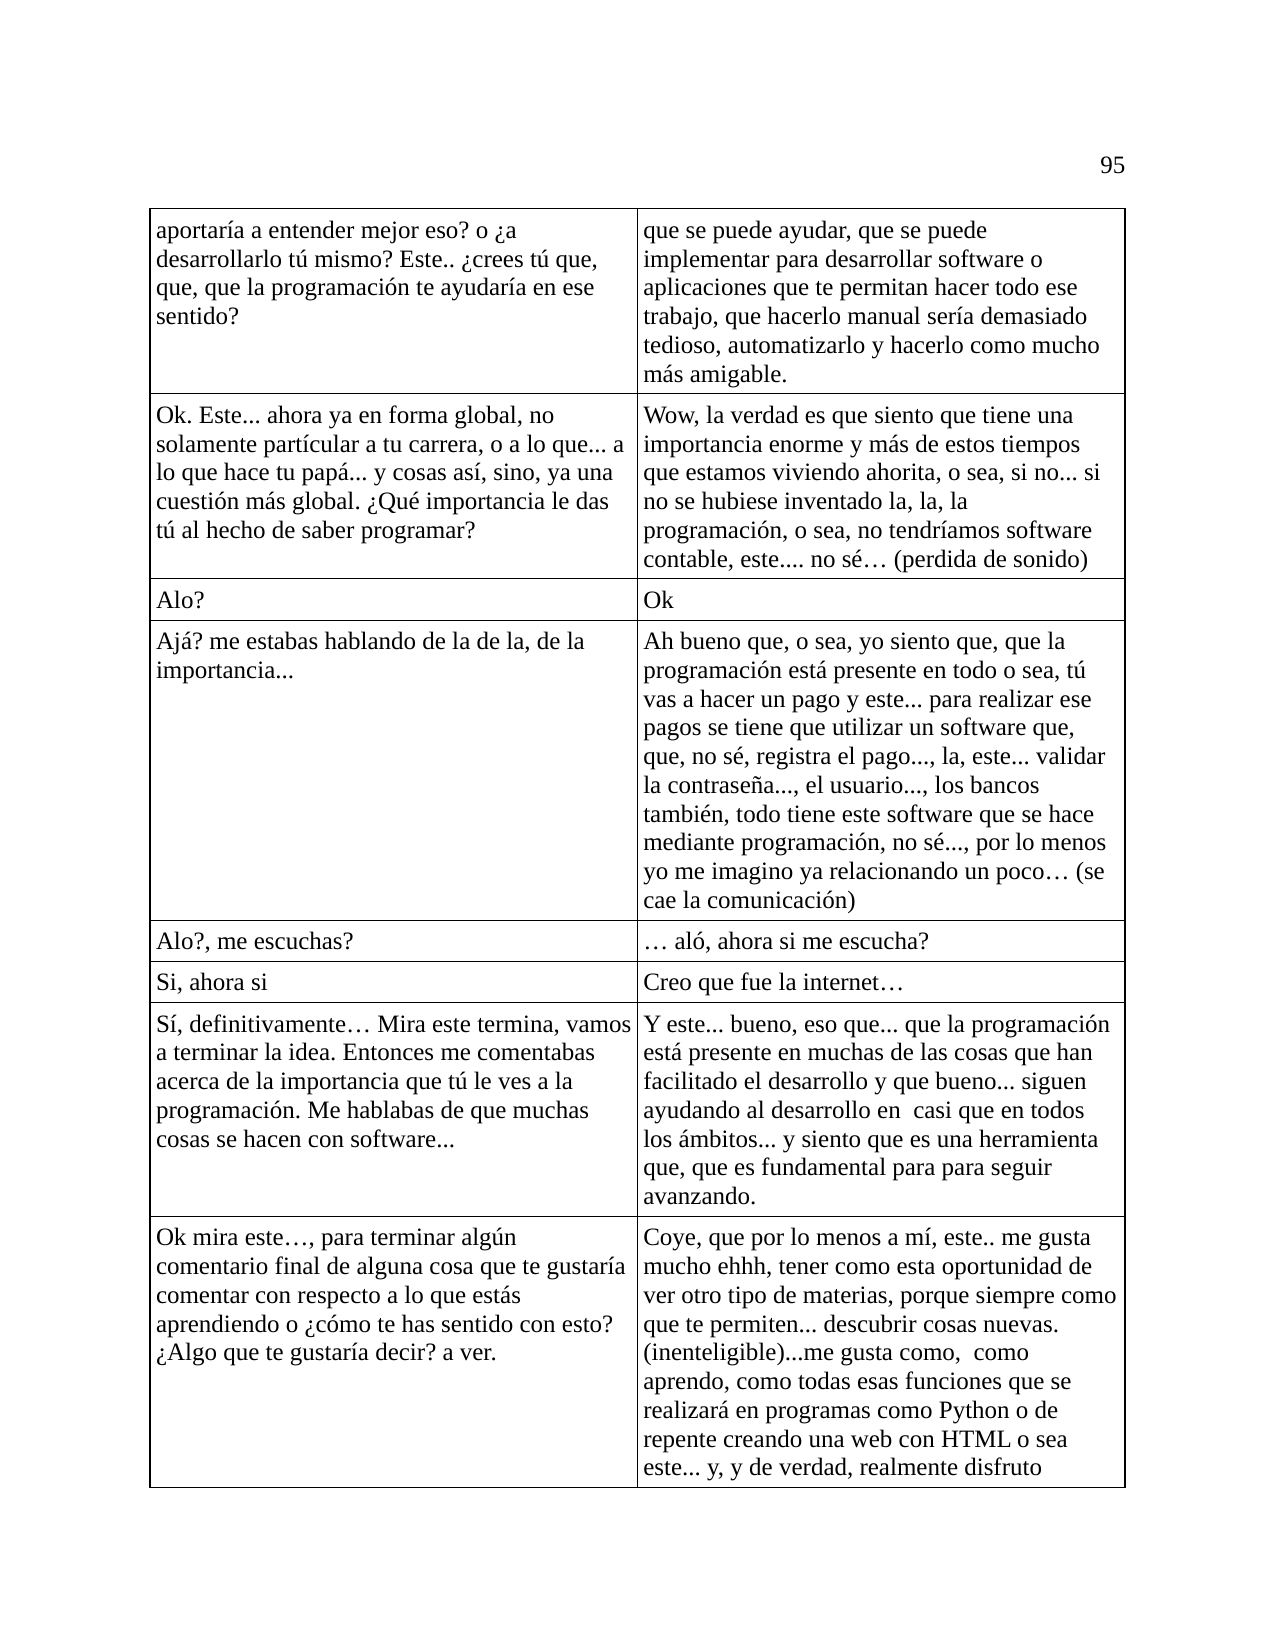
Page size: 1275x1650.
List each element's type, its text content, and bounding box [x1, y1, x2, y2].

table_cell Sí, definitivamente… Mira este termina, vamos a terminar la idea. Entonces me comentabas acerca de la importancia que tú le ves a la programación. Me hablabas de que muchas cosas se hacen con software... [151, 1003, 637, 1216]
table_cell Ah bueno que, o sea, yo siento que, que la programación está presente en todo o sea, tú vas a hacer un pago y este... para realizar ese pagos se tiene que utilizar un software que, que, no sé, registra el pago..., la, este... validar la contraseña..., el usuario..., los bancos también, todo tiene este software que se hace mediante programación, no sé..., por lo menos yo me imagino ya relacionando un poco… (se cae la comunicación) [638, 621, 1124, 919]
table_cell Y este... bueno, eso que... que la programación está presente en muchas de las cosas que han facilitado el desarrollo y que bueno... siguen ayudando al desarrollo en casi que en todos los ámbitos... y siento que es una herramienta que, que es fundamental para para seguir avanzando. [638, 1003, 1124, 1216]
table_cell que se puede ayudar, que se puede implementar para desarrollar software o aplicaciones que te permitan hacer todo ese trabajo, que hacerlo manual sería demasiado tedioso, automatizarlo y hacerlo como mucho más amigable. [638, 209, 1124, 393]
table_cell Wow, la verdad es que siento que tiene una importancia enorme y más de estos tiempos que estamos viviendo ahorita, o sea, si no... si no se hubiese inventado la, la, la programación, o sea, no tendríamos software contable, este.... no sé… (perdida de sonido) [638, 394, 1124, 578]
table_cell Creo que fue la internet… [638, 962, 1124, 1002]
table_cell Alo?, me escuchas? [151, 921, 637, 961]
table_cell Ok [638, 579, 1124, 619]
table_cell Si, ahora si [151, 962, 637, 1002]
table_cell Ok. Este... ahora ya en forma global, no solamente partícular a tu carrera, o a lo que... a lo que hace tu papá... y cosas así, sino, ya una cuestión más global. ¿Qué importancia le das tú al hecho de saber programar? [151, 394, 637, 578]
table_cell Alo? [151, 579, 637, 619]
table_cell … aló, ahora si me escucha? [638, 921, 1124, 961]
table_cell Ajá? me estabas hablando de la de la, de la importancia... [151, 621, 637, 919]
table_cell aportaría a entender mejor eso? o ¿a desarrollarlo tú mismo? Este.. ¿crees tú que, que, que la programación te ayudaría en ese sentido? [151, 209, 637, 393]
table_cell Coye, que por lo menos a mí, este.. me gusta mucho ehhh, tener como esta oportunidad de ver otro tipo de materias, porque siempre como que te permiten... descubrir cosas nuevas. (inenteligible)...me gusta como, como aprendo, como todas esas funciones que se realizará en programas como Python o de repente creando una web con HTML o sea este... y, y de verdad, realmente disfruto [638, 1217, 1124, 1487]
table_cell Ok mira este…, para terminar algún comentario final de alguna cosa que te gustaría comentar con respecto a lo que estás aprendiendo o ¿cómo te has sentido con esto? ¿Algo que te gustaría decir? a ver. [151, 1217, 637, 1487]
